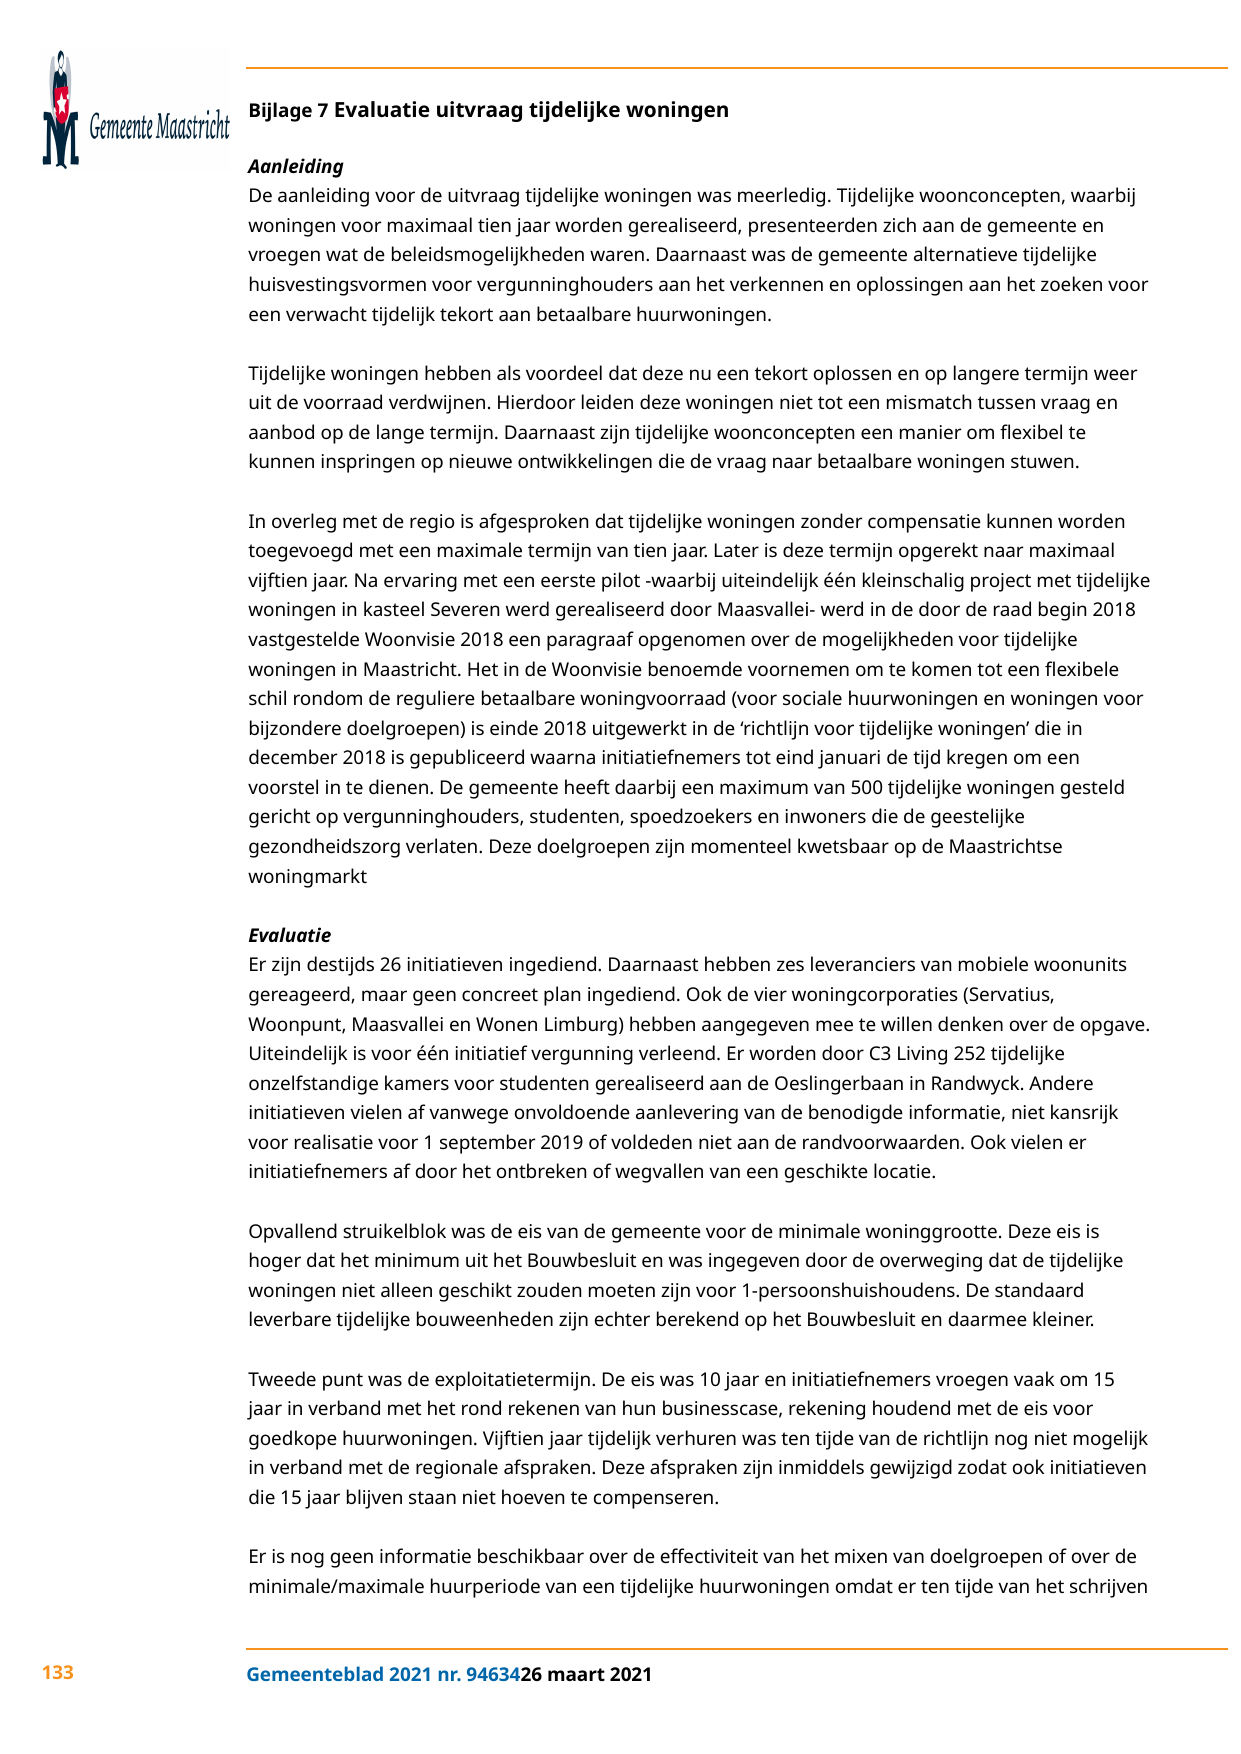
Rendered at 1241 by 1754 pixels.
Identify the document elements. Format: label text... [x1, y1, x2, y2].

text Opvallend struikelblok was de eis van de gemeente voor de minimale woninggrootte. Deze eis is hoger dat het minimum uit het Bouwbesluit en was ingegeven door de overweging dat de tijdelijke woningen niet alleen geschikt zouden moeten zijn voor 1-persoonshuishoudens. De standaard leverbare tijdelijke bouweenheden zijn echter berekend op het Bouwbesluit en daarmee kleiner. [248, 1218, 1152, 1332]
picture [41, 47, 231, 172]
text Er is nog geen informatie beschikbaar over de effectiviteit van het mixen van doelgroepen of over de minimale/maximale huurperiode van een tijdelijke huurwoningen omdat er ten tijde van het schrijven [248, 1543, 1152, 1599]
text De aanleiding voor de uitvraag tijdelijke woningen was meerledig. Tijdelijke woonconcepten, waarbij woningen voor maximaal tien jaar worden gerealiseerd, presenteerden zich aan de gemeente en vroegen wat de beleidsmogelijkheden waren. Daarnaast was de gemeente alternatieve tijdelijke huisvestingsvormen voor vergunninghouders aan het verkennen en oplossingen aan het zoeken voor een verwacht tijdelijk tekort aan betaalbare huurwoningen. [248, 182, 1152, 327]
text Bijlage 7 Evaluatie uitvraag tijdelijke woningen [248, 95, 1152, 123]
text Er zijn destijds 26 initiatieven ingediend. Daarnaast hebben zes leveranciers van mobiele woonunits gereageerd, maar geen concreet plan ingediend. Ook de vier woningcorporaties (Servatius, Woonpunt, Maasvallei en Wonen Limburg) hebben aangegeven mee te willen denken over de opgave. Uiteindelijk is voor één initiatief vergunning verleend. Er worden door C3 Living 252 tijdelijke onzelfstandige kamers voor studenten gerealiseerd aan de Oeslingerbaan in Randwyck. Andere initiatieven vielen af vanwege onvoldoende aanlevering van de benodigde informatie, niet kansrijk voor realisatie voor 1 september 2019 of voldeden niet aan de randvoorwaarden. Ook vielen er initiatiefnemers af door het ontbreken of wegvallen van een geschikte locatie. [248, 952, 1152, 1184]
text Evaluatie [248, 922, 1152, 948]
text Aanleiding [248, 153, 1152, 179]
text In overleg met de regio is afgesproken dat tijdelijke woningen zonder compensatie kunnen worden toegevoegd met een maximale termijn van tien jaar. Later is deze termijn opgerekt naar maximaal vijftien jaar. Na ervaring met een eerste pilot -waarbij uiteindelijk één kleinschalig project met tijdelijke woningen in kasteel Severen werd gerealiseerd door Maasvallei- werd in de door de raad begin 2018 vastgestelde Woonvisie 2018 een paragraaf opgenomen over de mogelijkheden voor tijdelijke woningen in Maastricht. Het in de Woonvisie benoemde voornemen om te komen tot een flexibele schil rondom de reguliere betaalbare woningvoorraad (voor sociale huurwoningen en woningen voor bijzondere doelgroepen) is einde 2018 uitgewerkt in de ‘richtlijn voor tijdelijke woningen’ die in december 2018 is gepubliceerd waarna initiatiefnemers tot eind januari de tijd kregen om een voorstel in te dienen. De gemeente heeft daarbij een maximum van 500 tijdelijke woningen gesteld gericht op vergunninghouders, studenten, spoedzoekers en inwoners die de geestelijke gezondheidszorg verlaten. Deze doelgroepen zijn momenteel kwetsbaar op de Maastrichtse woningmarkt [248, 508, 1152, 889]
text Tweede punt was de exploitatietermijn. De eis was 10 jaar en initiatiefnemers vroegen vaak om 15 jaar in verband met het rond rekenen van hun businesscase, rekening houdend met de eis voor goedkope huurwoningen. Vijftien jaar tijdelijk verhuren was ten tijde van de richtlijn nog niet mogelijk in verband met de regionale afspraken. Deze afspraken zijn inmiddels gewijzigd zodat ook initiatieven die 15 jaar blijven staan niet hoeven te compenseren. [248, 1366, 1152, 1510]
text Tijdelijke woningen hebben als voordeel dat deze nu een tekort oplossen en op langere termijn weer uit de voorraad verdwijnen. Hierdoor leiden deze woningen niet tot een mismatch tussen vraag en aanbod op de lange termijn. Daarnaast zijn tijdelijke woonconcepten een manier om flexibel te kunnen inspringen op nieuwe ontwikkelingen die de vraag naar betaalbare woningen stuwen. [248, 360, 1152, 474]
